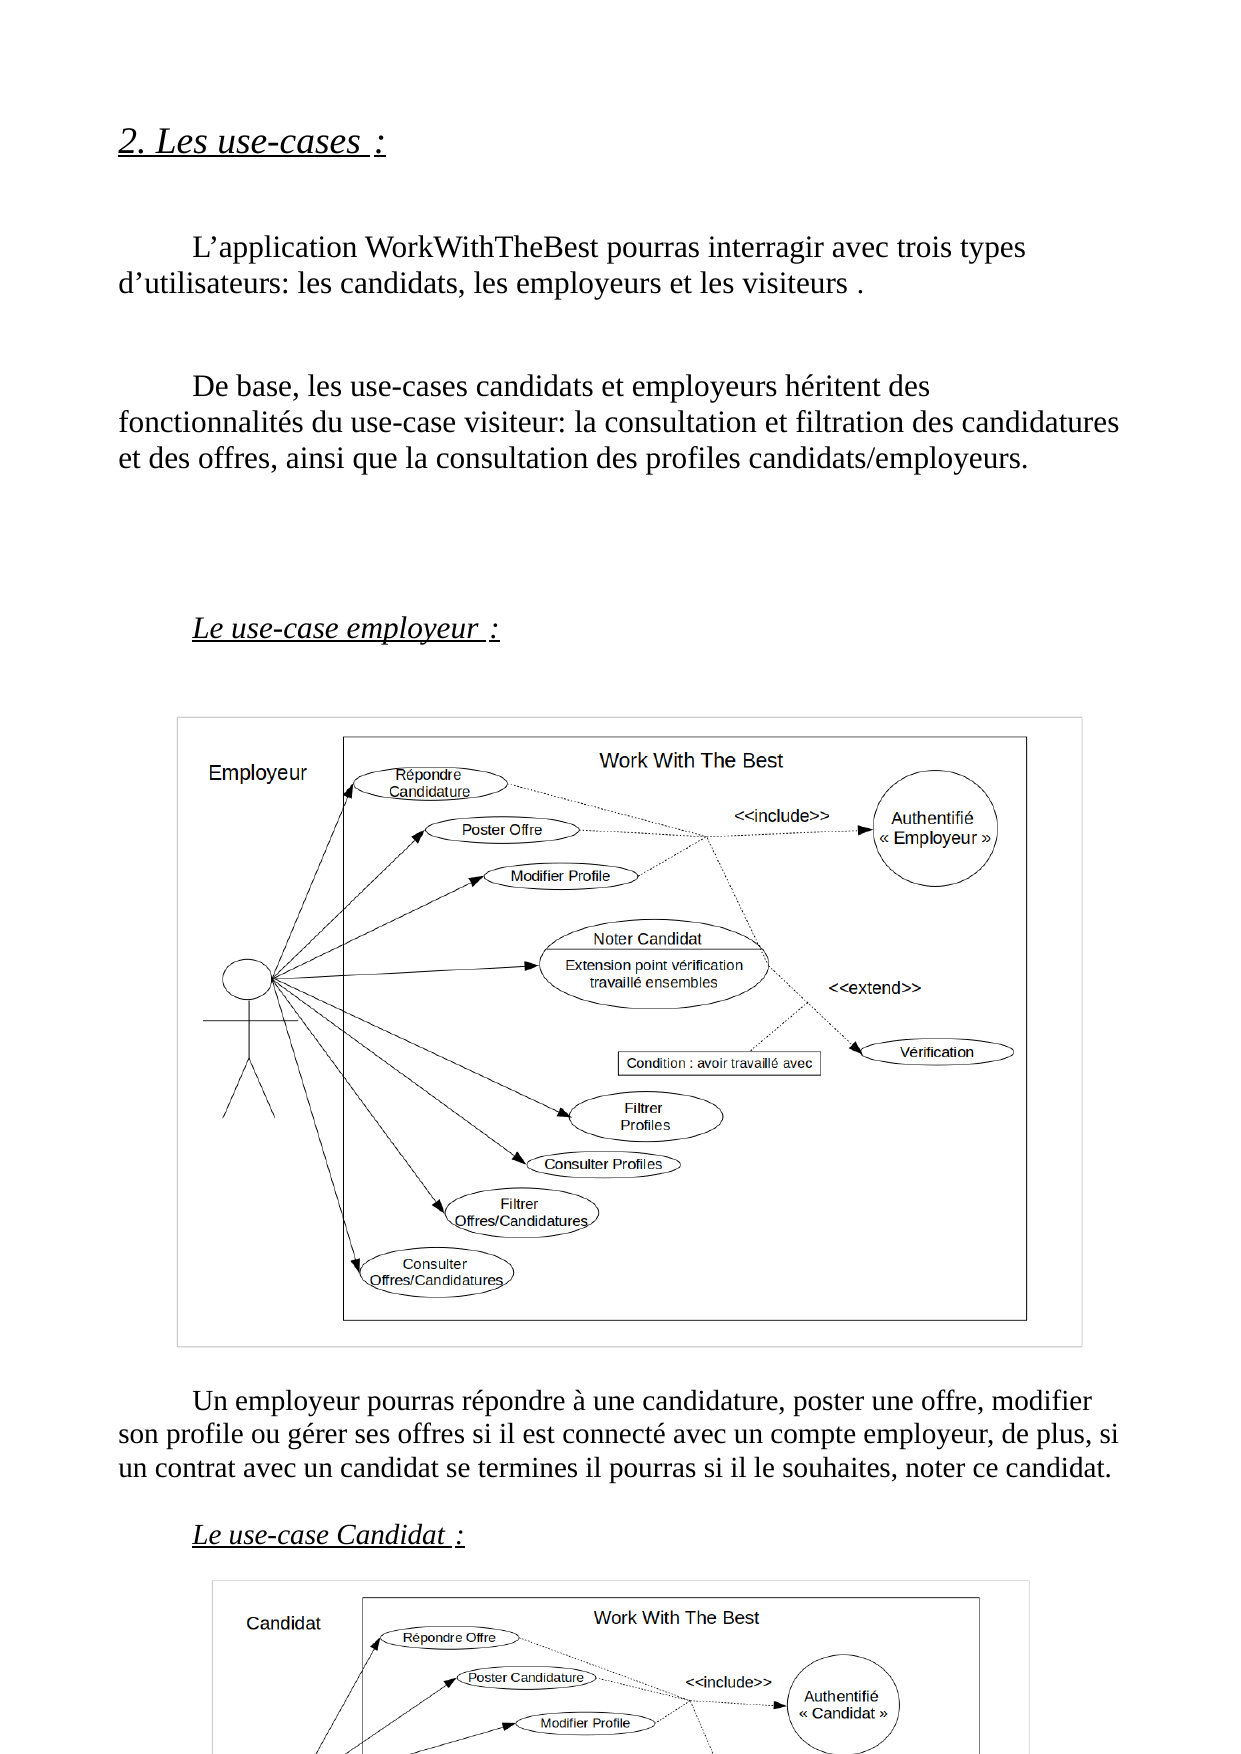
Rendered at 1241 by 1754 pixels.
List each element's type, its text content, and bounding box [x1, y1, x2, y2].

text Le use-case Candidat : [118, 1517, 1122, 1551]
text De base, les use-cases candidats et employeurs héritent des fonctionnalités du use-case visiteur: la consultation et filtration des candidatures et des offres, ainsi que la consultation des profiles candidats/employeurs. [118, 367, 1122, 475]
picture [206, 1573, 1037, 1754]
text 2. Les use-cases : [118, 118, 1122, 161]
text L’application WorkWithTheBest pourras interragir avec trois types d’utilisateurs: les candidats, les employeurs et les visiteurs . [118, 228, 1122, 300]
text Le use-case employeur : [118, 609, 1122, 645]
text Un employeur pourras répondre à une candidature, poster une offre, modifier son profile ou gérer ses offres si il est connecté avec un compte employeur, de plus, si un contrat avec un candidat se termines il pourras si il le souhaites, noter ce candidat. [118, 1383, 1122, 1484]
picture [170, 711, 1090, 1354]
